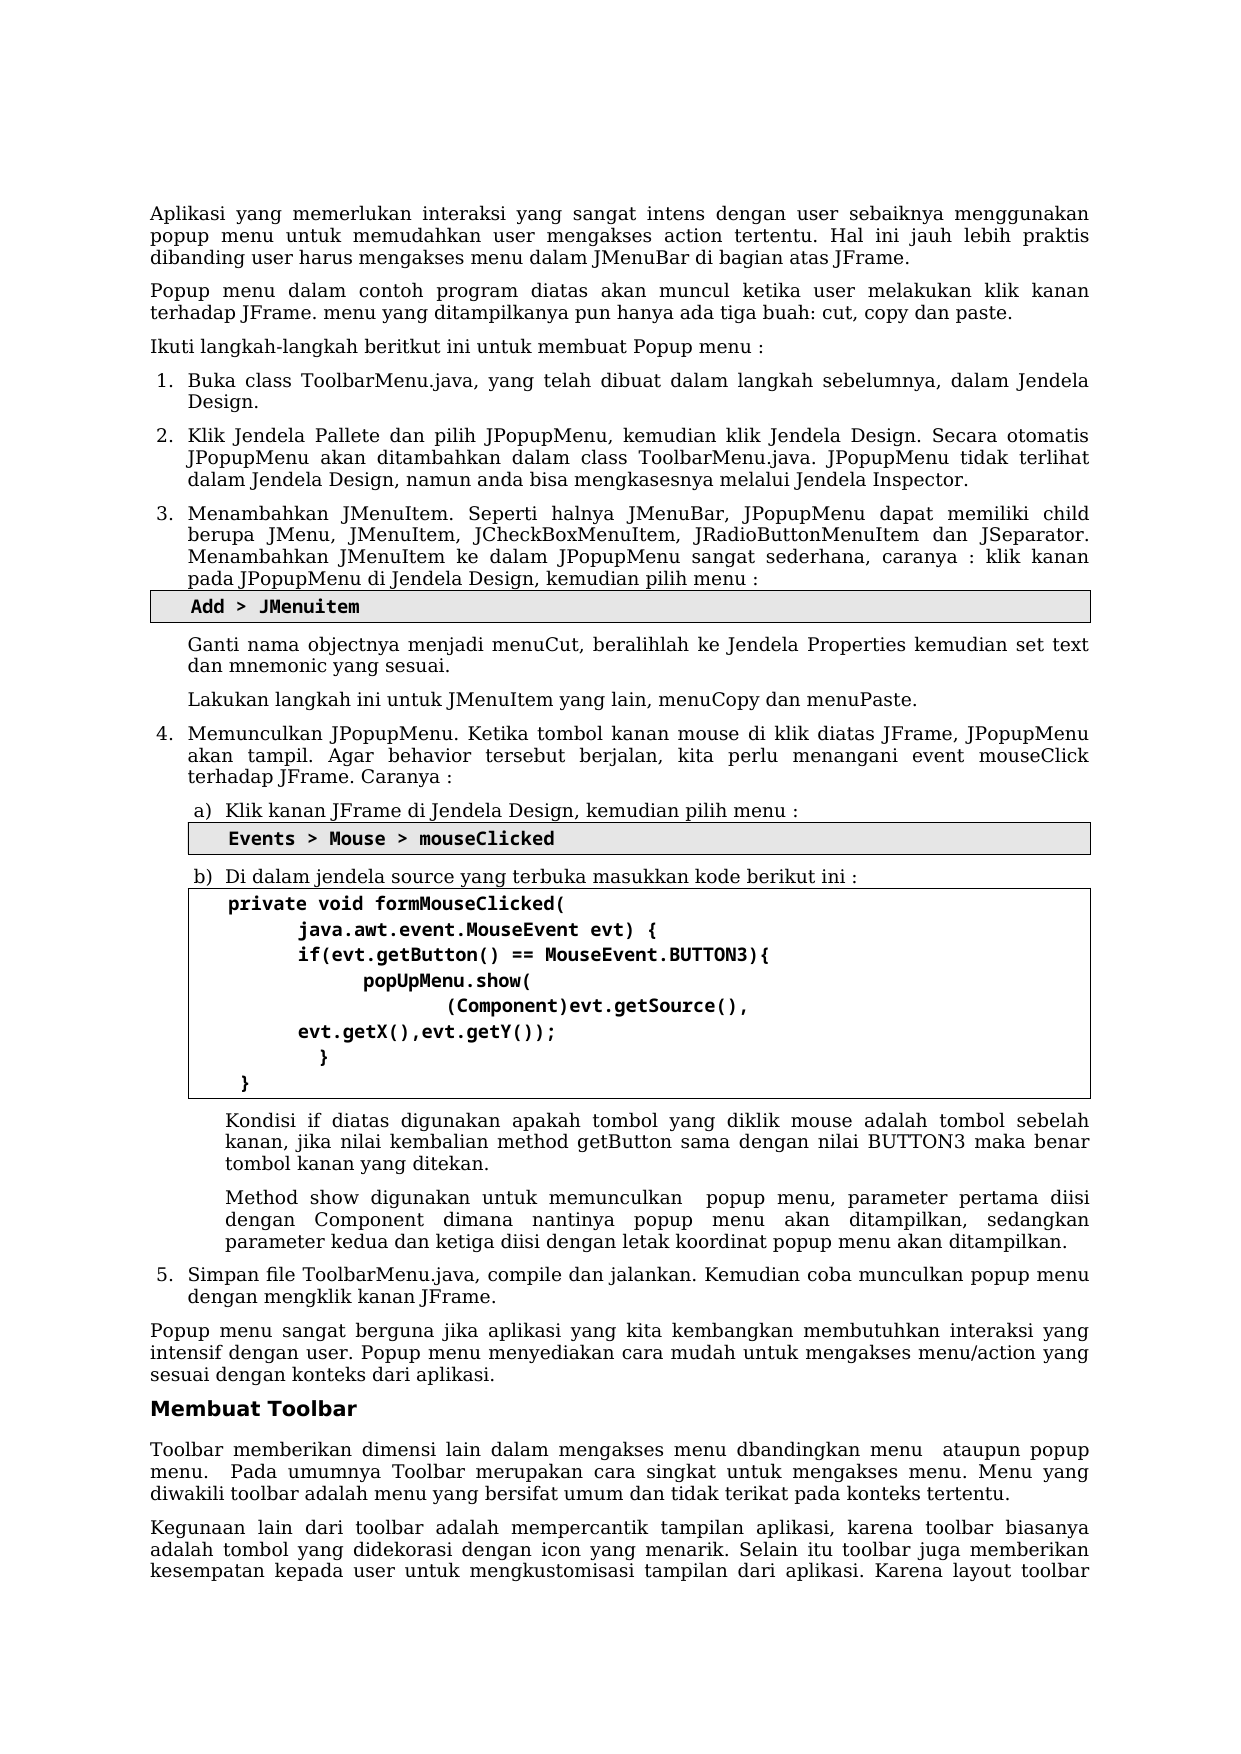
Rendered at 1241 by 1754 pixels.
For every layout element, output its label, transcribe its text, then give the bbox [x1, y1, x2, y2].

list Kondisi if diatas digunakan apakah tombol yang diklik mouse adalah tombol sebelah kanan, jika nilai kembalian method getButton sama dengan nilai BUTTON3 maka benar tombol kanan yang ditekan. [187, 1110, 1091, 1175]
list Ganti nama objectnya menjadi menuCut, beralihlah ke Jendela Properties kemudian set text dan mnemonic yang sesuai. [150, 634, 1091, 677]
list Add > JMenuitem [151, 591, 1090, 622]
list if(evt.getButton() == MouseEvent.BUTTON3){ [189, 938, 1090, 964]
text Popup menu dalam contoh program diatas akan muncul ketika user melakukan klik kanan terhadap JFrame. menu yang ditampilkanya pun hanya ada tiga buah: cut, copy dan paste. [150, 281, 1091, 324]
list Buka class ToolbarMenu.java, yang telah dibuat dalam langkah sebelumnya, dalam Jendela Design. [150, 370, 1091, 413]
list Klik Jendela Pallete dan pilih JPopupMenu, kemudian klik Jendela Design. Secara otomatis JPopupMenu akan ditambahkan dalam class ToolbarMenu.java. JPopupMenu tidak terlihat dalam Jendela Design, namun anda bisa mengkasesnya melalui Jendela Inspector. [150, 425, 1091, 491]
text Aplikasi yang memerlukan interaksi yang sangat intens dengan user sebaiknya menggunakan popup menu untuk memudahkan user mengakses action tertentu. Hal ini jauh lebih praktis dibanding user harus mengakses menu dalam JMenuBar di bagian atas JFrame. [150, 203, 1091, 269]
list Di dalam jendela source yang terbuka masukkan kode berikut ini : [187, 866, 1091, 887]
subtitle Membuat Toolbar [150, 1397, 1091, 1422]
list (Component)evt.getSource(), evt.getX(),evt.getY()); [189, 989, 1090, 1041]
list Klik kanan JFrame di Jendela Design, kemudian pilih menu : [187, 800, 1091, 822]
text Toolbar memberikan dimensi lain dalam mengakses menu dbandingkan menu ataupun popup menu. Pada umumnya Toolbar merupakan cara singkat untuk mengakses menu. Menu yang diwakili toolbar adalah menu yang bersifat umum dan tidak terikat pada konteks tertentu. [150, 1439, 1091, 1505]
list Method show digunakan untuk memunculkan popup menu, parameter pertama diisi dengan Component dimana nantinya popup menu akan ditampilkan, sedangkan parameter kedua dan ketiga diisi dengan letak koordinat popup menu akan ditampilkan. [187, 1187, 1091, 1253]
list popUpMenu.show( [189, 964, 1090, 989]
text Ikuti langkah-langkah beritkut ini untuk membuat Popup menu : [150, 336, 1091, 358]
text Popup menu sangat berguna jika aplikasi yang kita kembangkan membutuhkan interaksi yang intensif dengan user. Popup menu menyediakan cara mudah untuk mengakses menu/action yang sesuai dengan konteks dari aplikasi. [150, 1320, 1091, 1386]
list private void formMouseClicked( [189, 889, 1090, 913]
list } [189, 1041, 1090, 1066]
list Memunculkan JPopupMenu. Ketika tombol kanan mouse di klik diatas JFrame, JPopupMenu akan tampil. Agar behavior tersebut berjalan, kita perlu menangani event mouseClick terhadap JFrame. Caranya : [150, 723, 1091, 788]
list Simpan file ToolbarMenu.java, compile dan jalankan. Kemudian coba munculkan popup menu dengan mengklik kanan JFrame. [150, 1264, 1091, 1308]
list Menambahkan JMenuItem. Seperti halnya JMenuBar, JPopupMenu dapat memiliki child berupa JMenu, JMenuItem, JCheckBoxMenuItem, JRadioButtonMenuItem dan JSeparator. Menambahkan JMenuItem ke dalam JPopupMenu sangat sederhana, caranya : klik kanan pada JPopupMenu di Jendela Design, kemudian pilih menu : [150, 503, 1091, 590]
list java.awt.event.MouseEvent evt) { [189, 913, 1090, 938]
text Kegunaan lain dari toolbar adalah mempercantik tampilan aplikasi, karena toolbar biasanya adalah tombol yang didekorasi dengan icon yang menarik. Selain itu toolbar juga memberikan kesempatan kepada user untuk mengkustomisasi tampilan dari aplikasi. Karena layout toolbar [150, 1517, 1091, 1582]
list Lakukan langkah ini untuk JMenuItem yang lain, menuCopy dan menuPaste. [150, 689, 1091, 711]
list Events > Mouse > mouseClicked [189, 823, 1090, 854]
list } [189, 1066, 1090, 1098]
